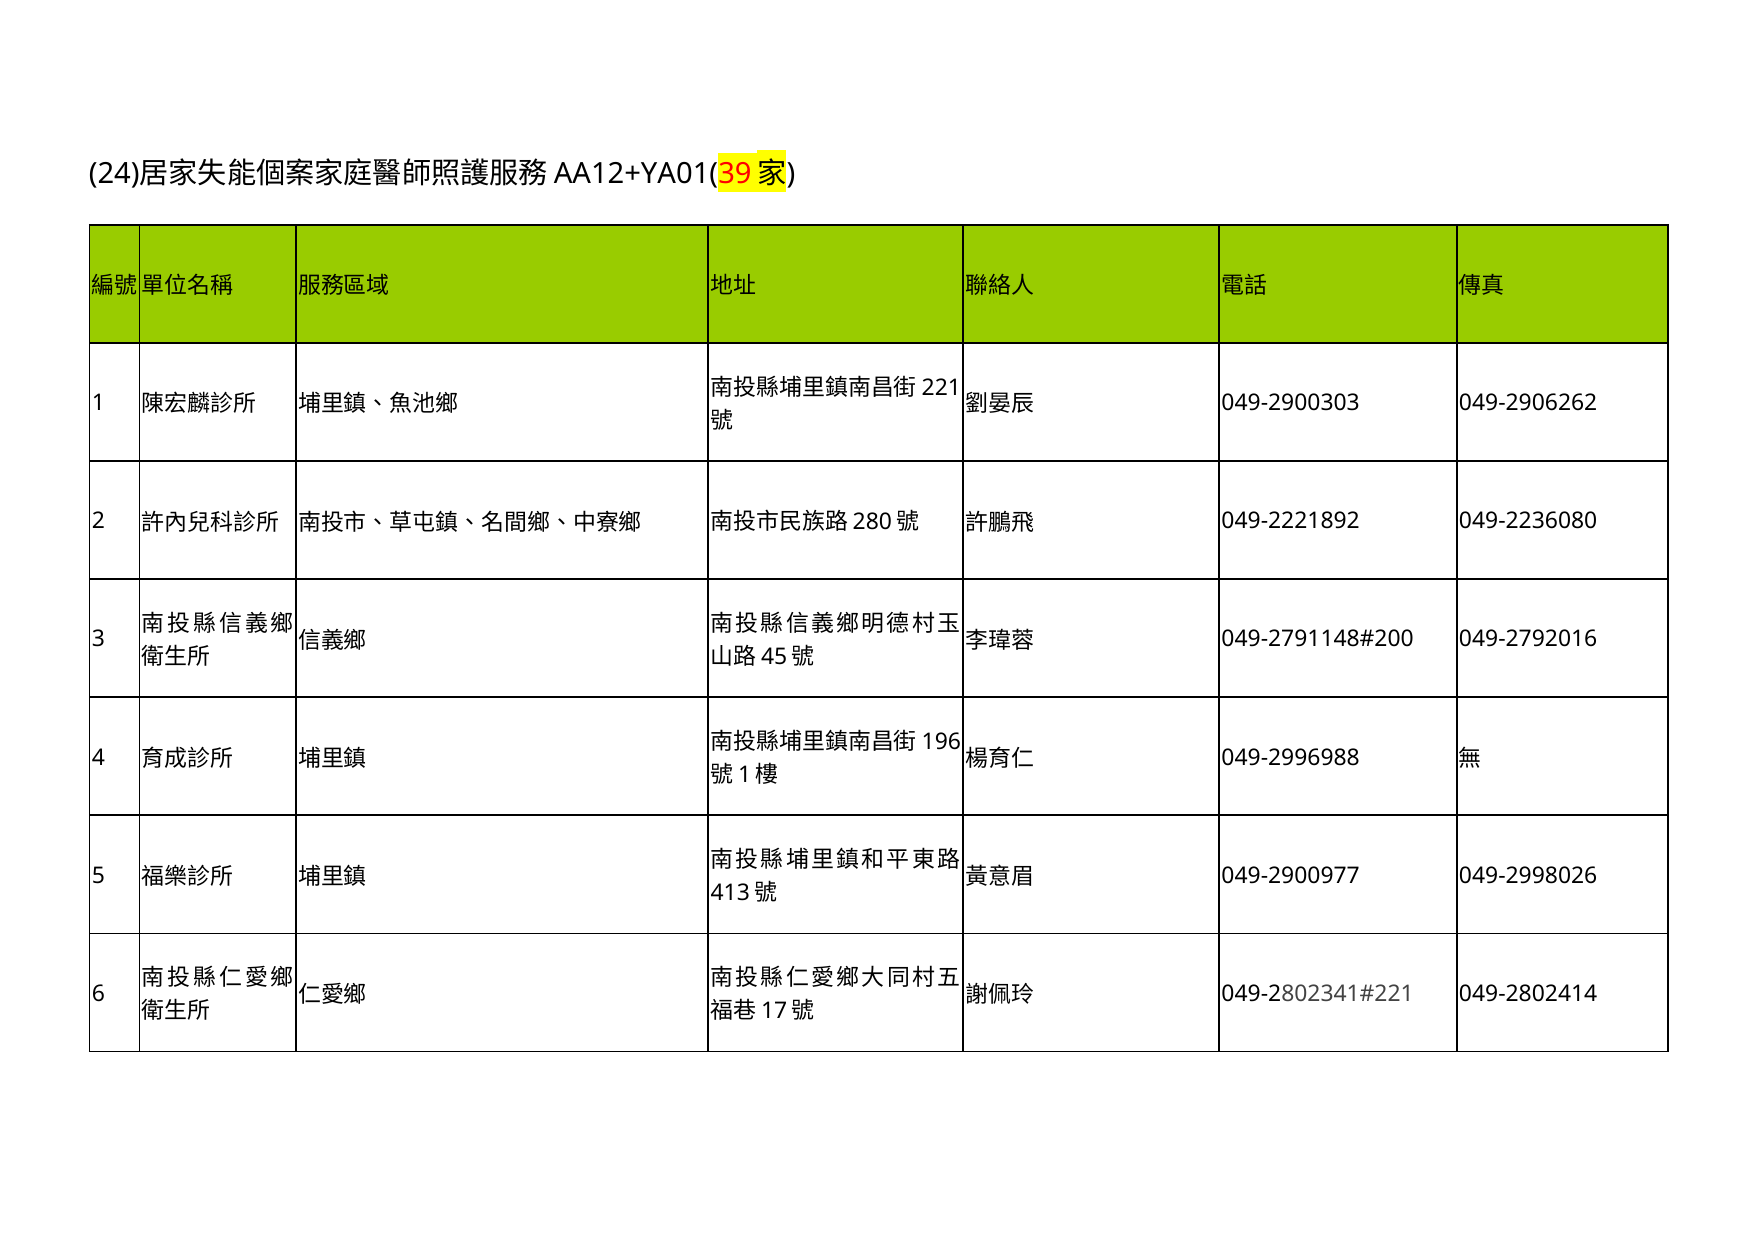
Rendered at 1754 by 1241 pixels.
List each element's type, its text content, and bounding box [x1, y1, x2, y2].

table_header 單位名稱 [140, 226, 295, 342]
table_cell 南投市民族路280號 [709, 462, 962, 578]
text (24)居家失能個案家庭醫師照護服務AA12+YA01(39家) [88, 150, 1680, 192]
table_cell 049-2791148#200 [1220, 580, 1456, 696]
table_cell 049-2900303 [1220, 344, 1456, 460]
table_cell 049-2996988 [1220, 698, 1456, 814]
table_cell 信義鄉 [297, 580, 707, 696]
table_cell 049-2792016 [1458, 580, 1667, 696]
table_cell 李瑋蓉 [964, 580, 1218, 696]
table_cell 埔里鎮、魚池鄉 [297, 344, 707, 460]
table_cell 劉晏辰 [964, 344, 1218, 460]
table_cell 埔里鎮 [297, 698, 707, 814]
table_cell 無 [1458, 698, 1667, 814]
table_cell 仁愛鄉 [297, 934, 707, 1051]
table_cell 049-2236080 [1458, 462, 1667, 578]
table_cell 049-2900977 [1220, 816, 1456, 932]
table_cell 許鵬飛 [964, 462, 1218, 578]
table_cell 陳宏麟診所 [140, 344, 295, 460]
table_cell 049-2802341#221 [1220, 934, 1456, 1051]
table_header 傳真 [1458, 226, 1667, 342]
table_header 地址 [709, 226, 962, 342]
table_cell 6 [90, 934, 139, 1051]
table_cell 南投縣埔里鎮南昌街221號 [709, 344, 962, 460]
table_cell 育成診所 [140, 698, 295, 814]
table_header 服務區域 [297, 226, 707, 342]
table_cell 049-2906262 [1458, 344, 1667, 460]
table_cell 黃意眉 [964, 816, 1218, 932]
table_cell 謝佩玲 [964, 934, 1218, 1051]
table_cell 南投縣仁愛鄉衛生所 [140, 934, 295, 1051]
table_cell 南投縣埔里鎮南昌街196號1樓 [709, 698, 962, 814]
table_cell 南投縣信義鄉明德村玉山路45號 [709, 580, 962, 696]
table_cell 楊育仁 [964, 698, 1218, 814]
table_header 聯絡人 [964, 226, 1218, 342]
table_cell 許內兒科診所 [140, 462, 295, 578]
table_cell 049-2998026 [1458, 816, 1667, 932]
table_cell 南投縣埔里鎮和平東路413號 [709, 816, 962, 932]
table_cell 4 [90, 698, 139, 814]
table_cell 049-2221892 [1220, 462, 1456, 578]
table_cell 南投縣信義鄉衛生所 [140, 580, 295, 696]
table_cell 049-2802414 [1458, 934, 1667, 1051]
table_header 電話 [1220, 226, 1456, 342]
table_cell 福樂診所 [140, 816, 295, 932]
table_cell 5 [90, 816, 139, 932]
table_cell 南投市、草屯鎮、名間鄉、中寮鄉 [297, 462, 707, 578]
table_cell 埔里鎮 [297, 816, 707, 932]
table_cell 1 [90, 344, 139, 460]
table_cell 2 [90, 462, 139, 578]
table_cell 3 [90, 580, 139, 696]
table_header 編號 [90, 226, 139, 342]
table_cell 南投縣仁愛鄉大同村五福巷17號 [709, 934, 962, 1051]
